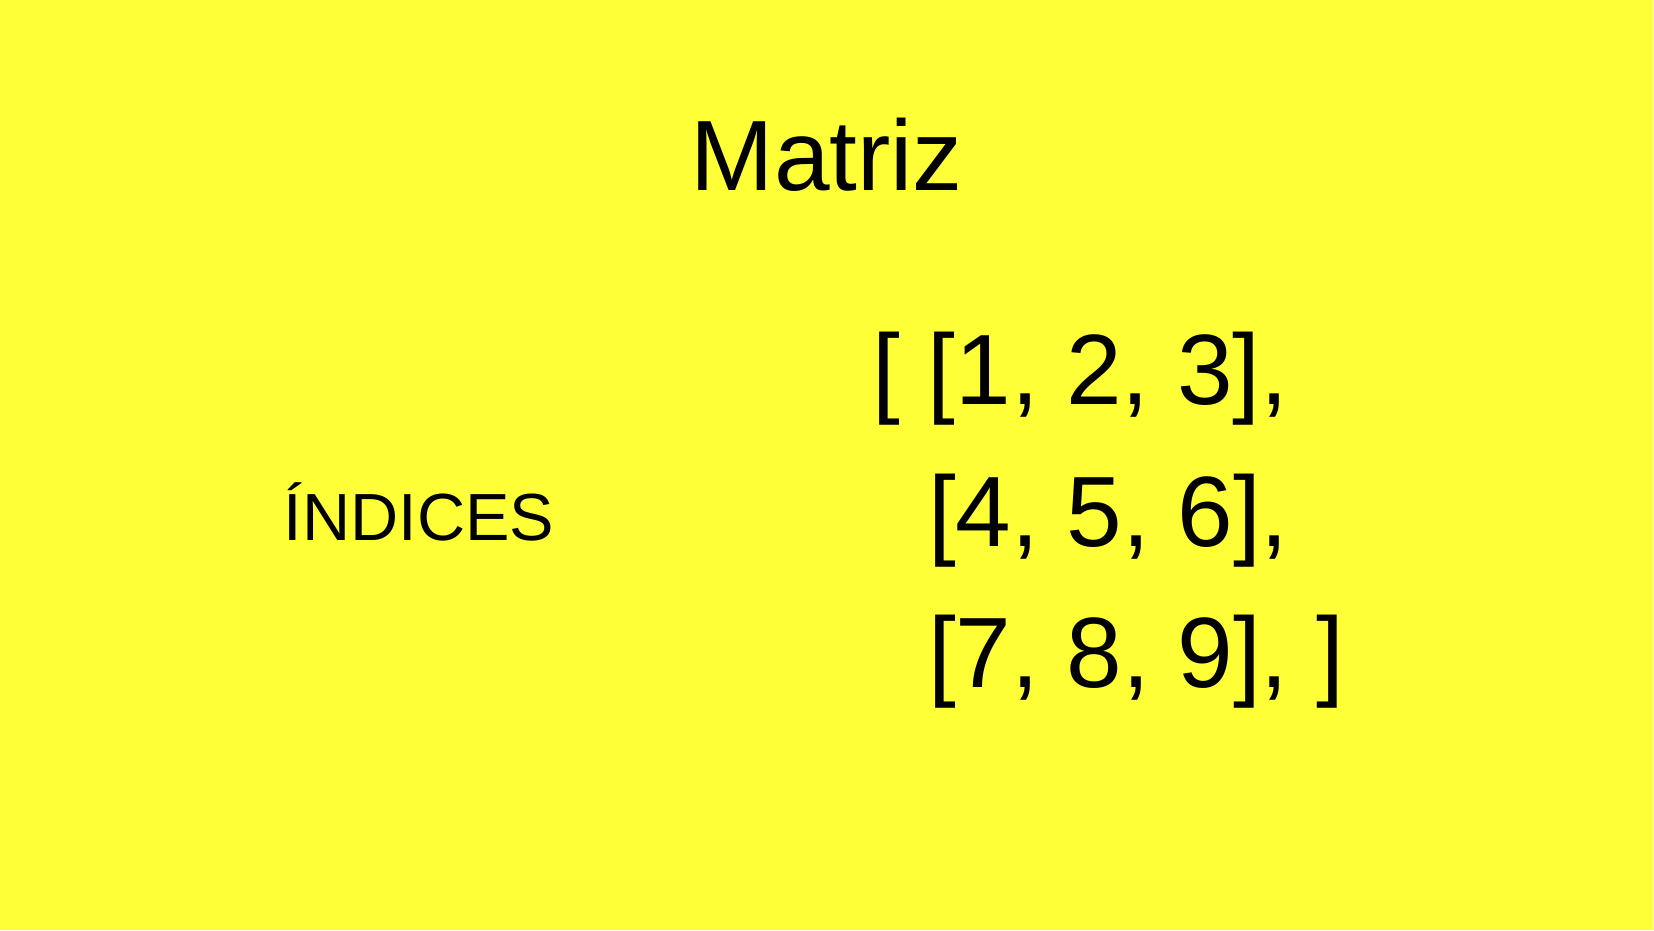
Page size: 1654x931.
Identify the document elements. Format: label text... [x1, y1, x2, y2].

text_box ÍNDICES [153, 472, 686, 567]
subtitle [ [1, 2, 3], [4, 5, 6], [7, 8, 9], ] [814, 314, 1347, 709]
title Matriz [82, 78, 1571, 234]
